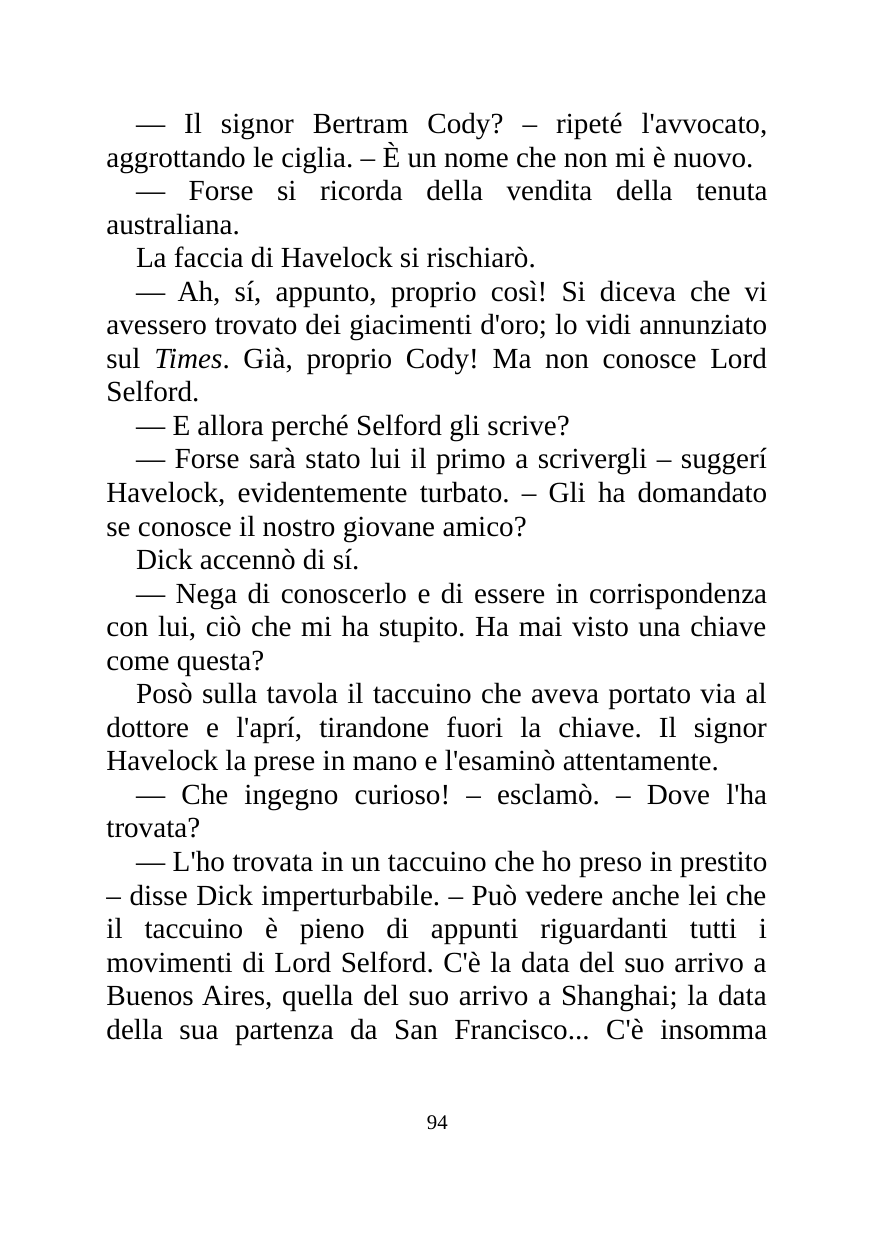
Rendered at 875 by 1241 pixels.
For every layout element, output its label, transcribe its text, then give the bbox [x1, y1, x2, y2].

text — E allora perché Selford gli scrive? [106, 408, 768, 442]
text — Che ingegno curioso! – esclamò. – Dove l'ha trovata? [106, 777, 768, 844]
text — Nega di conoscerlo e di essere in corrispondenza con lui, ciò che mi ha stupito. Ha mai visto una chiave come questa? [106, 576, 768, 676]
text — L'ho trovata in un taccuino che ho preso in prestito – disse Dick imperturbabile. – Può vedere anche lei che il taccuino è pieno di appunti riguardanti tutti i movimenti di Lord Selford. C'è la data del suo arrivo a Buenos Aires, quella del suo arrivo a Shanghai; la data della sua partenza da San Francisco... C'è insomma [106, 844, 768, 1045]
text — Il signor Bertram Cody? – ripeté l'avvocato, aggrottando le ciglia. – È un nome che non mi è nuovo. [106, 106, 768, 173]
text — Forse si ricorda della vendita della tenuta australiana. [106, 173, 768, 240]
text Posò sulla tavola il taccuino che aveva portato via al dottore e l'aprí, tirandone fuori la chiave. Il signor Havelock la prese in mano e l'esaminò attentamente. [106, 676, 768, 777]
text La faccia di Havelock si rischiarò. [106, 240, 768, 274]
text — Ah, sí, appunto, proprio così! Si diceva che vi avessero trovato dei giacimenti d'oro; lo vidi annunziato sul Times. Già, proprio Cody! Ma non conosce Lord Selford. [106, 274, 768, 408]
text — Forse sarà stato lui il primo a scrivergli – suggerí Havelock, evidentemente turbato. – Gli ha domandato se conosce il nostro giovane amico? [106, 442, 768, 542]
text Dick accennò di sí. [106, 542, 768, 576]
